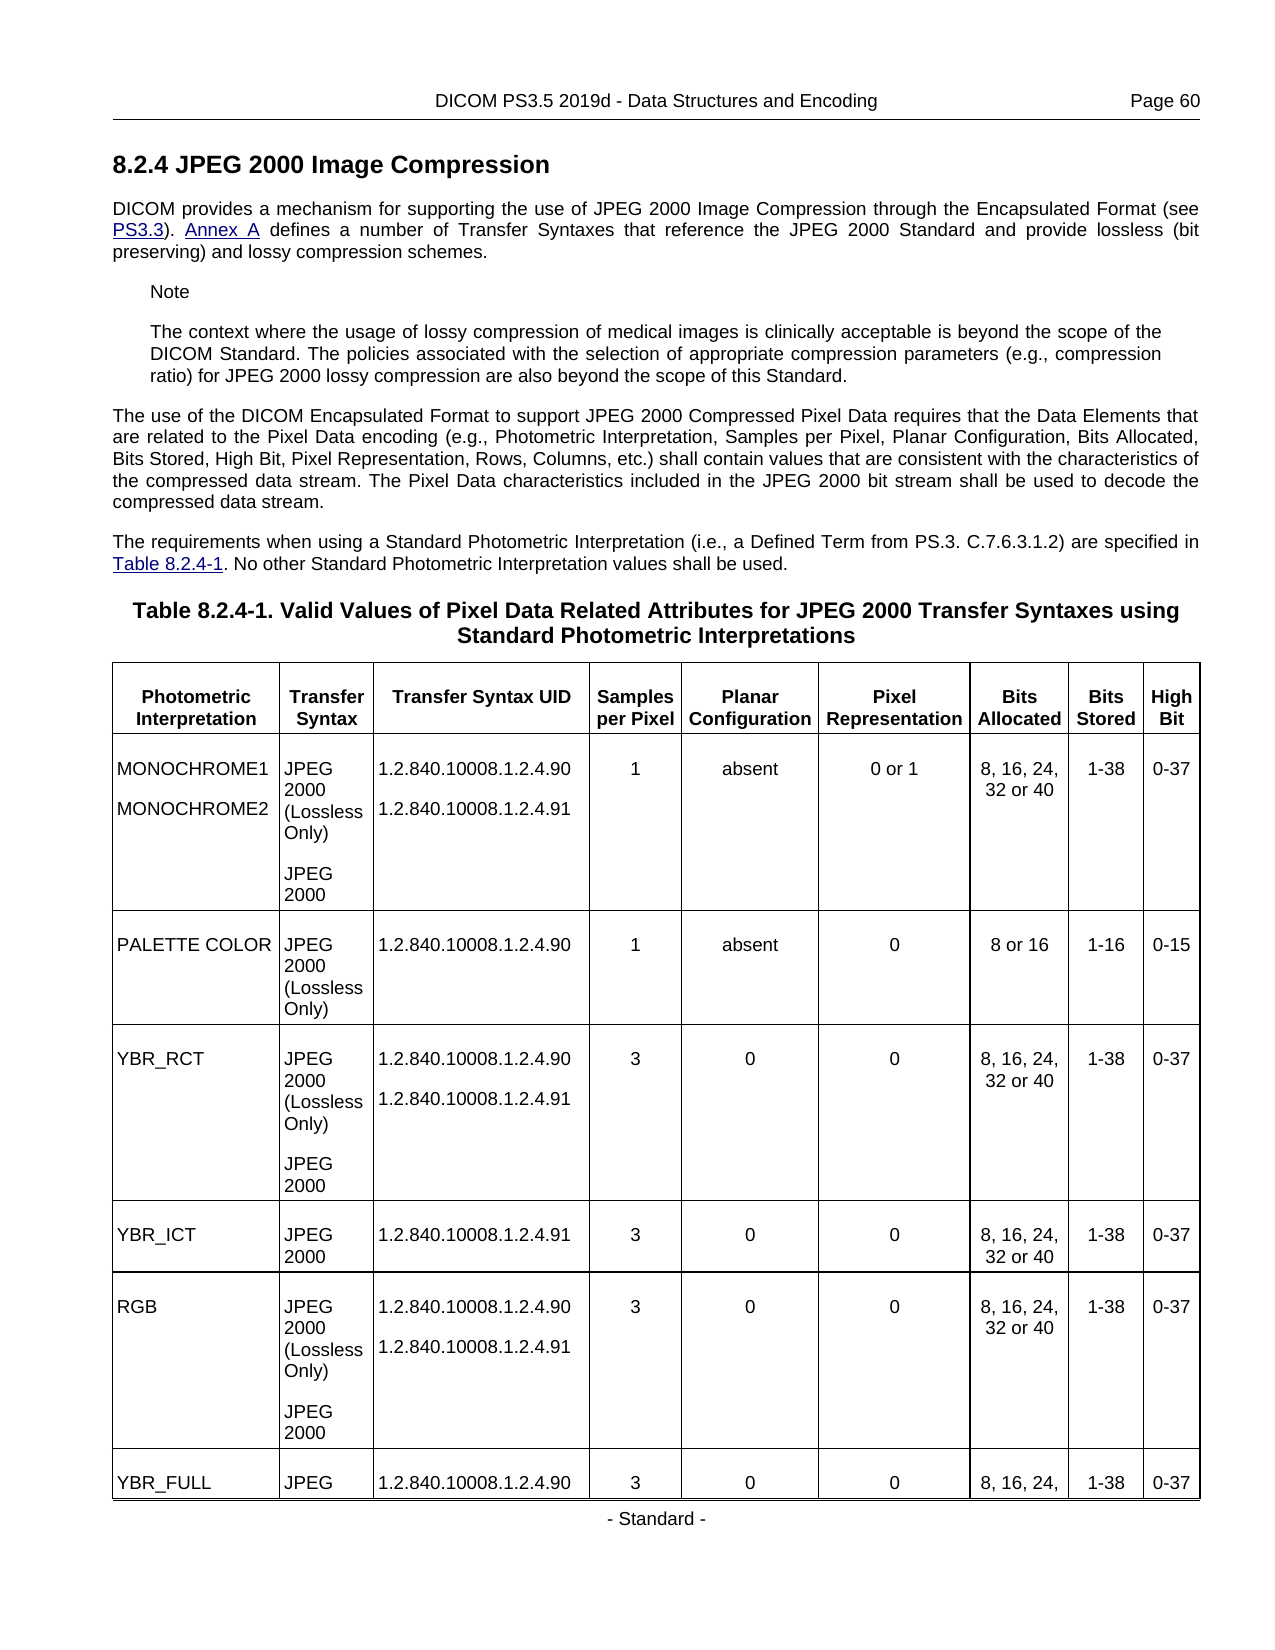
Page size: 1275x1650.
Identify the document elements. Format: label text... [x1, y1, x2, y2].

table_cell 1-38 [1069, 1273, 1143, 1448]
table_cell 3 [590, 1449, 681, 1497]
table_cell 1.2.840.10008.1.2.​4.​90 [374, 1449, 589, 1497]
table_cell JPEG 2000 [280, 1201, 373, 1271]
table_cell JPEG 2000 (Lossless Only) [280, 911, 373, 1024]
text Table 8.2.4-1. Valid Values of Pixel Data Related Attributes for JPEG 2000 Transfer Syntaxes using Standard Photometric Interpretations [112, 597, 1200, 648]
table_cell 3 [590, 1201, 681, 1271]
table_cell 1.2.840.10008.1.2.4.91 [374, 1201, 589, 1271]
table_cell 0 [682, 1025, 818, 1200]
table_cell 1-38 [1069, 1025, 1143, 1200]
table_cell JPEG 2000 (Lossless Only) JPEG 2000 [280, 1025, 373, 1200]
table_cell 1-38 [1069, 1201, 1143, 1271]
table_cell YBR_FULL [113, 1449, 279, 1497]
table_cell absent [682, 734, 818, 909]
table_cell 0-37 [1144, 734, 1199, 909]
text The context where the usage of lossy compression of medical images is clinically acceptable is beyond the scope of the DICOM Standard. The policies associated with the selection of appropriate compression parameters (e.g., compression ratio) for JPEG 2000 lossy compression are also beyond the scope of this Standard. [150, 321, 1162, 386]
table_cell 0-37 [1144, 1201, 1199, 1271]
table_header Bits Stored [1069, 663, 1143, 733]
text DICOM provides a mechanism for supporting the use of JPEG 2000 Image Compression through the Encapsulated Format (see PS3.3). Annex A defines a number of Transfer Syntaxes that reference the JPEG 2000 Standard and provide lossless (bit preserving) and lossy compression schemes. [112, 197, 1200, 262]
table_cell 0 [819, 911, 969, 1024]
table_cell 0 [682, 1273, 818, 1448]
table_header Samples per Pixel [590, 663, 681, 733]
table_cell YBR_RCT [113, 1025, 279, 1200]
table_cell 0 [819, 1449, 969, 1497]
table_cell 8, 16, 24, 32 or 40 [971, 1273, 1068, 1448]
table_cell 0-37 [1144, 1025, 1199, 1200]
table_cell 3 [590, 1273, 681, 1448]
table_cell 0-15 [1144, 911, 1199, 1024]
table_cell JPEG 2000 (Lossless Only) JPEG 2000 [280, 734, 373, 909]
table_cell RGB [113, 1273, 279, 1448]
table_cell 1.2.840.10008.1.2.​4.​90 [374, 911, 589, 1024]
table_cell 1-38 [1069, 1449, 1143, 1497]
table_cell absent [682, 911, 818, 1024]
table_header Photometric Interpretation [113, 663, 279, 733]
table_cell 3 [590, 1025, 681, 1200]
table_cell 1.2.840.10008.1.2.​4.​90 1.2.840.10008.1.2.​4.​91 [374, 1273, 589, 1448]
text Note [150, 281, 1162, 302]
table_cell 0 [682, 1201, 818, 1271]
table_cell 1.2.840.10008.1.2.​4.​90 1.2.840.10008.1.2.​4.​91 [374, 734, 589, 909]
table_cell 1 [590, 911, 681, 1024]
table_cell YBR_ICT [113, 1201, 279, 1271]
table_header Pixel Representation [819, 663, 969, 733]
table_cell 1 [590, 734, 681, 909]
table_header Planar Configuration [682, 663, 818, 733]
table_cell 8, 16, 24, 32 or 40 [971, 1025, 1068, 1200]
table_cell 1.2.840.10008.1.2.​4.​90 1.2.840.10008.1.2.​4.​91 [374, 1025, 589, 1200]
table_cell 8 or 16 [971, 911, 1068, 1024]
table_cell 0 [819, 1025, 969, 1200]
table_cell 0 [819, 1201, 969, 1271]
text 8.2.4 JPEG 2000 Image Compression [112, 150, 1200, 179]
table_cell 0 [819, 1273, 969, 1448]
table_cell 0 [682, 1449, 818, 1497]
table_cell 1-38 [1069, 734, 1143, 909]
table_cell JPEG [280, 1449, 373, 1497]
table_cell 0 or 1 [819, 734, 969, 909]
text The use of the DICOM Encapsulated Format to support JPEG 2000 Compressed Pixel Data requires that the Data Elements that are related to the Pixel Data encoding (e.g., Photometric Interpretation, Samples per Pixel, Planar Configuration, Bits Allocated, Bits Stored, High Bit, Pixel Representation, Rows, Columns, etc.) shall contain values that are consistent with the characteristics of the compressed data stream. The Pixel Data characteristics included in the JPEG 2000 bit stream shall be used to decode the compressed data stream. [112, 405, 1200, 512]
table_cell 0-37 [1144, 1273, 1199, 1448]
table_cell 8, 16, 24, [971, 1449, 1068, 1497]
table_cell 8, 16, 24, 32 or 40 [971, 1201, 1068, 1271]
table_cell MONOCHROME1 MONOCHROME2 [113, 734, 279, 909]
text The requirements when using a Standard Photometric Interpretation (i.e., a Defined Term from PS.3. C.7.6.3.1.2) are specified in Table 8.2.4-1. No other Standard Photometric Interpretation values shall be used. [112, 531, 1200, 574]
table_header Transfer Syntax [280, 663, 373, 733]
table_header Transfer Syntax UID [374, 663, 589, 733]
table_cell 8, 16, 24, 32 or 40 [971, 734, 1068, 909]
table_cell JPEG 2000 (Lossless Only) JPEG 2000 [280, 1273, 373, 1448]
table_header Bits Allocated [971, 663, 1068, 733]
table_cell PALETTE COLOR [113, 911, 279, 1024]
table_cell 0-37 [1144, 1449, 1199, 1497]
table_cell 1-16 [1069, 911, 1143, 1024]
table_header High Bit [1144, 663, 1199, 733]
